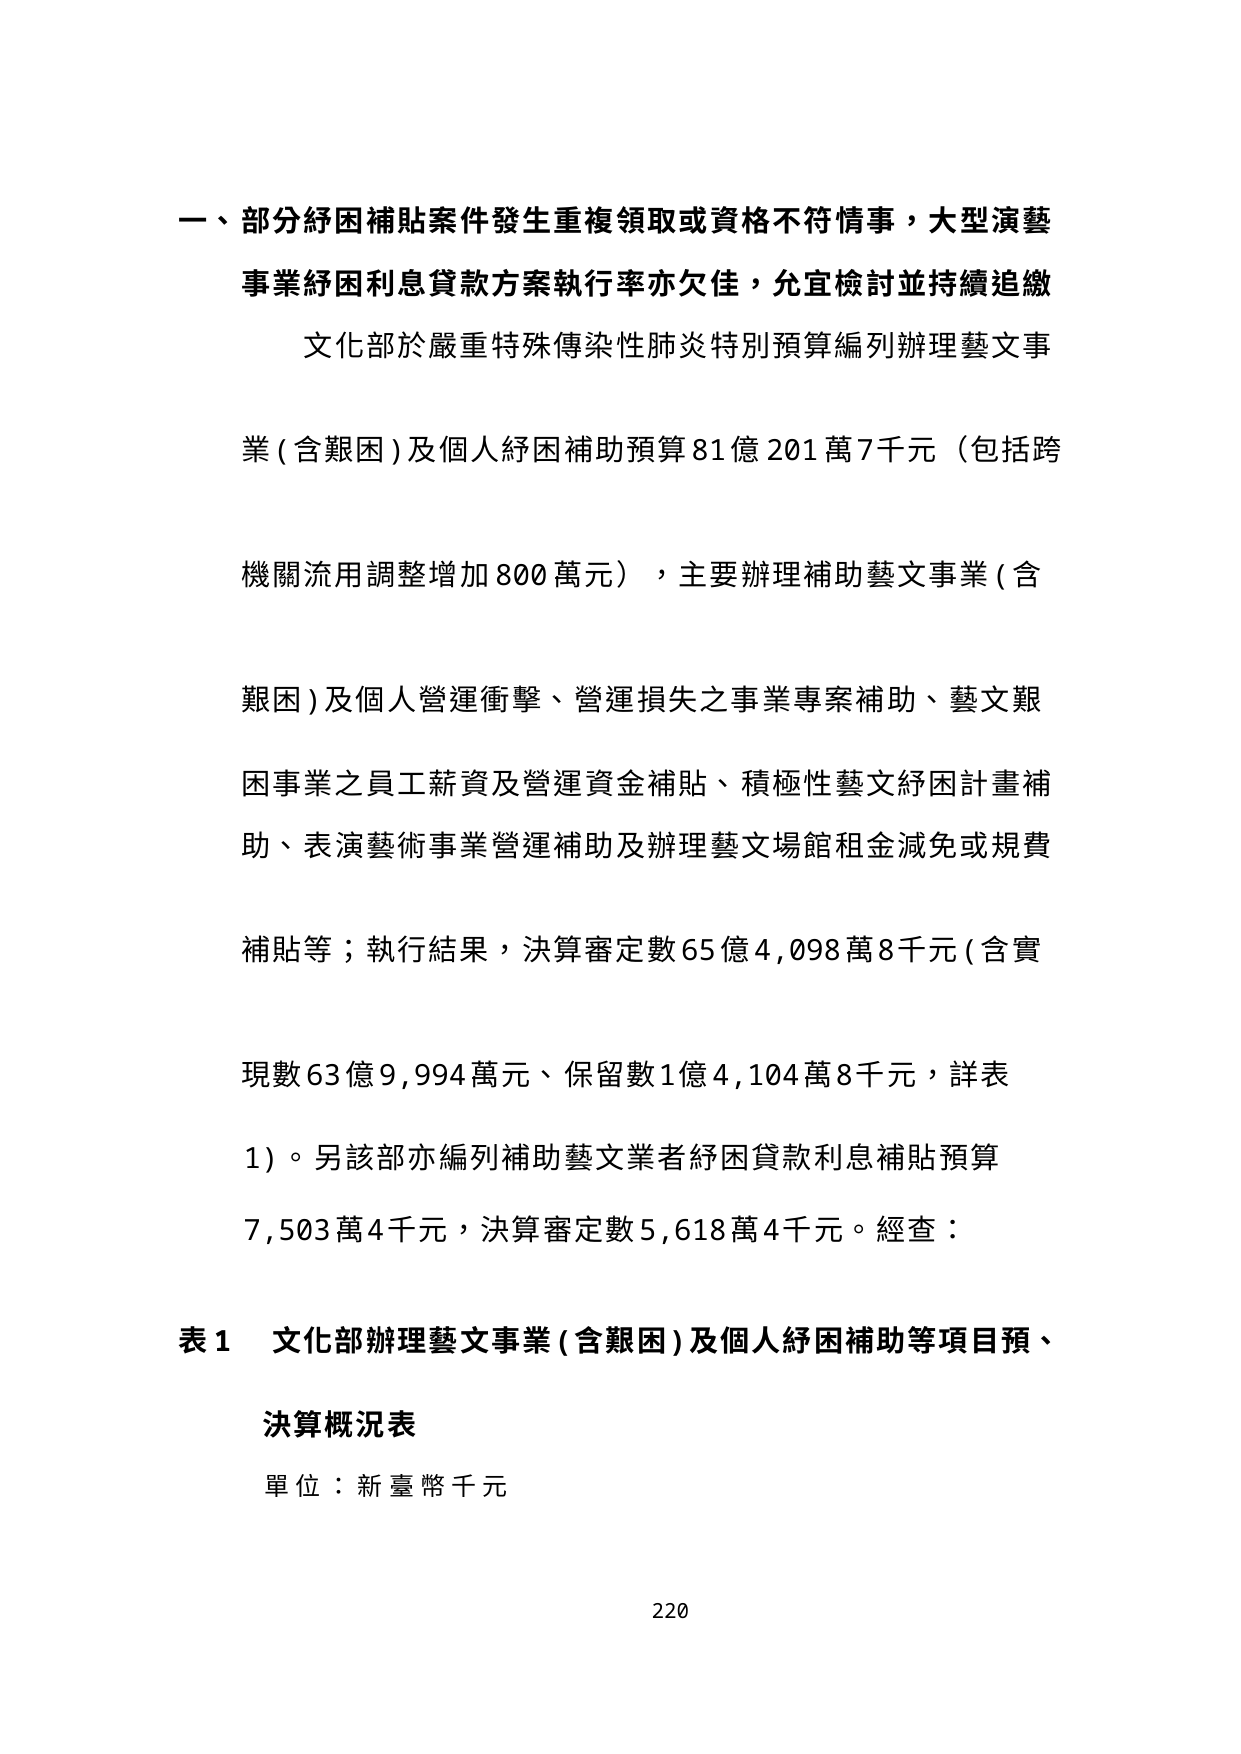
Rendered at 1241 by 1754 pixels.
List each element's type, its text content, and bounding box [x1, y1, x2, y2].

text 表1 文化部辦理藝文事業(含艱困)及個人紓困補助等項目預、決算概況表 單位：新臺幣千元 [177, 1256, 1063, 1506]
text 一、部分紓困補貼案件發生重複領取或資格不符情事，大型演藝事業紓困利息貸款方案執行率亦欠佳，允宜檢討並持續追繳 [177, 177, 1063, 302]
text 文化部於嚴重特殊傳染性肺炎特別預算編列辦理藝文事業(含艱困)及個人紓困補助預算81億201萬7千元（包括跨機關流用調整增加800萬元），主要辦理補助藝文事業(含艱困)及個人營運衝擊、營運損失之事業專案補助、藝文艱困事業之員工薪資及營運資金補貼、積極性藝文紓困計畫補助、表演藝術事業營運補助及辦理藝文場館租金減免或規費補貼等；執行結果，決算審定數65億4,098萬8千元(含實現數63億9,994萬元、保留數1億4,104萬8千元，詳表1)。另該部亦編列補助藝文業者紓困貸款利息補貼預算7,503萬4千元，決算審定數5,618萬4千元。經查： [236, 302, 1063, 1240]
